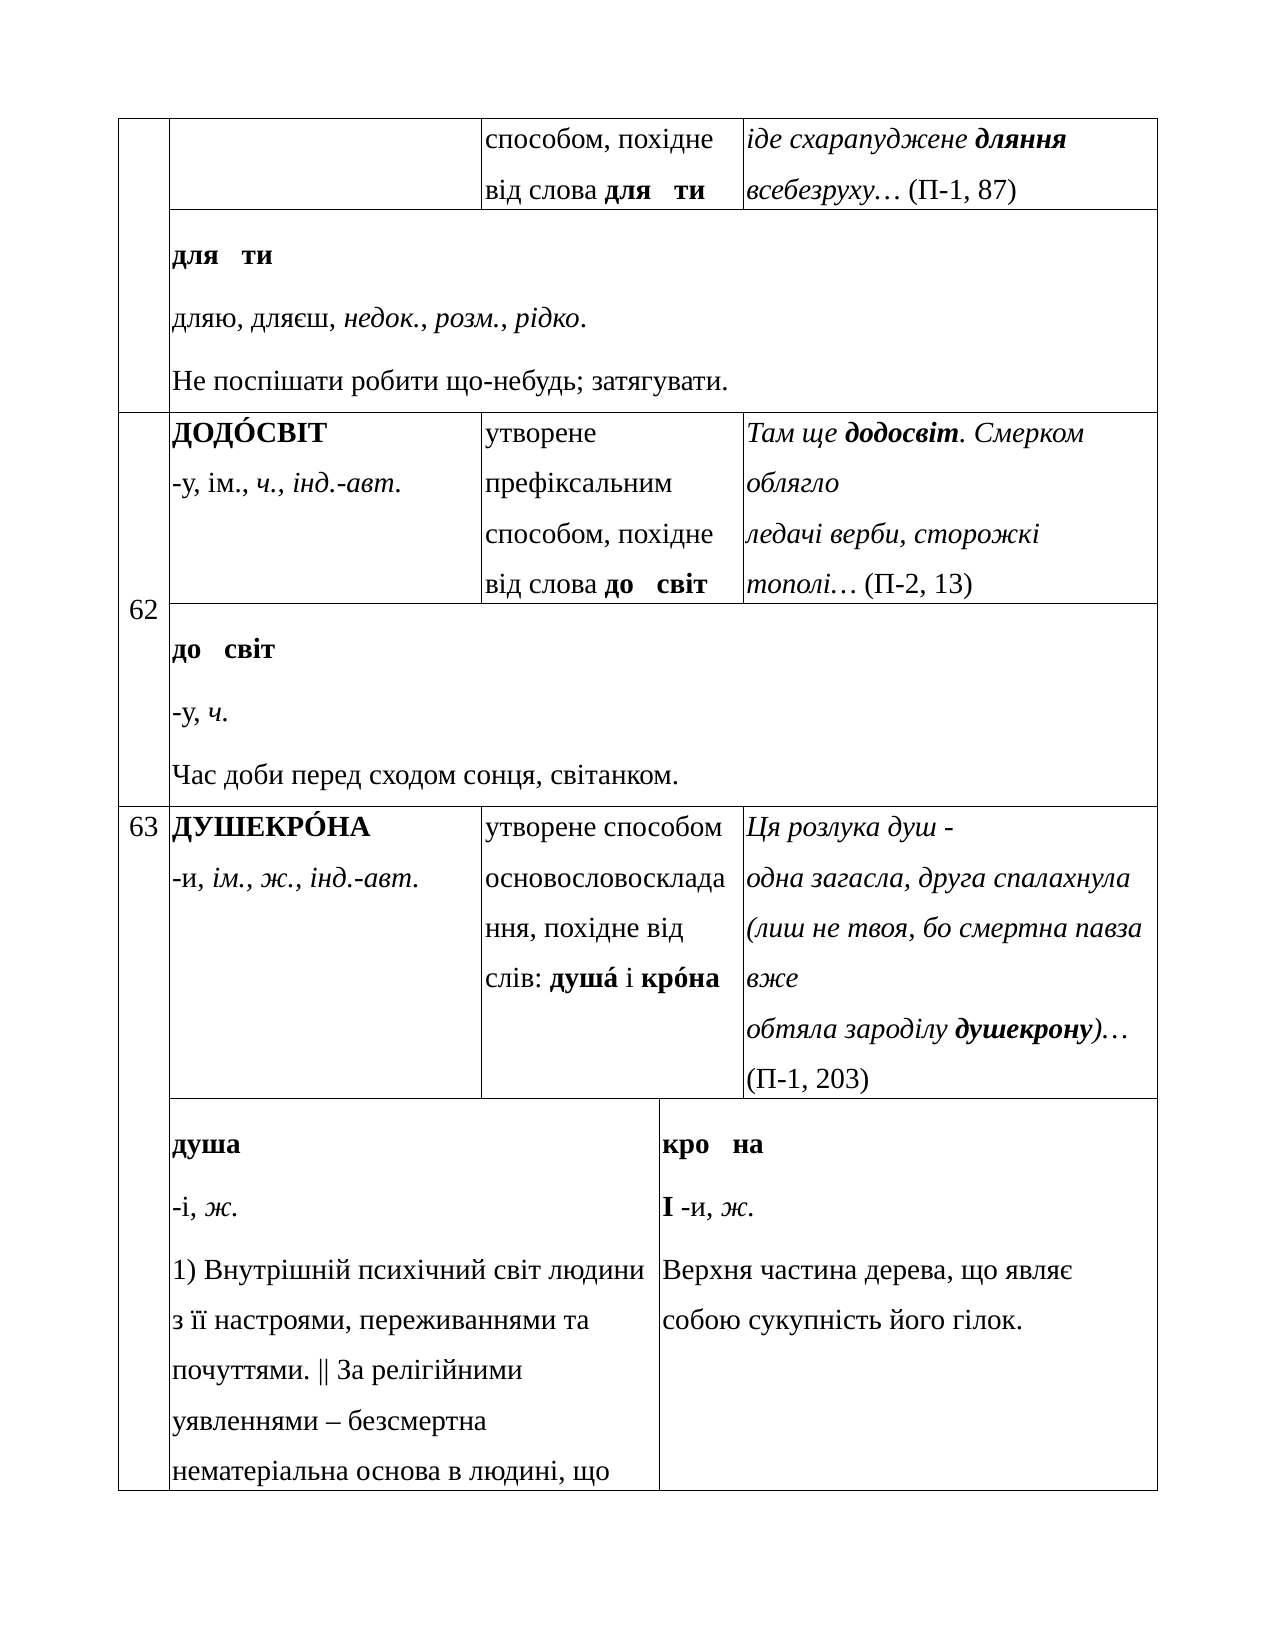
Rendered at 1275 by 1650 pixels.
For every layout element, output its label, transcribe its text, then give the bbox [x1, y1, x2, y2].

table_cell 62 [119, 413, 169, 806]
table_cell Ця розлука душ - одна загасла, друга спалахнула (лиш не твоя, бо смертна павза вже обтяла зароділу душекрону)… (П‑1, 203) [744, 807, 1157, 1098]
table_cell дляти дляю, дляєш, недок., розм., рідко. Не поспішати робити що-небудь; затягувати. [170, 210, 1157, 412]
table_cell досвіт -у, ч. Час доби перед сходом сонця, світанком. [170, 604, 1157, 806]
table_cell крона I -и, ж. Верхня частина дерева, що являє собою сукупність його гілок. [660, 1099, 1157, 1490]
table_cell [170, 119, 481, 208]
table_cell душа -і, ж. 1) Внутрішній психічний світ людини з її настроями, переживаннями та почуттями. || За релігійними уявленнями – безсмертна нематеріальна основа в людині, що [170, 1099, 659, 1490]
table_cell 63 [119, 807, 169, 1490]
table_cell іде схарапуджене дляння всебезруху… (П‑1, 87) [744, 119, 1157, 208]
table_cell Душекрóна -и, ім., ж., інд.-авт. [170, 807, 481, 1098]
table_cell способом, похідне від слова дляти [482, 119, 743, 208]
table_cell Додóсвіт -у, ім., ч., інд.-авт. [170, 413, 481, 603]
table_cell Там ще додосвіт. Смерком облягло ледачі верби, сторожкі тополі… (П‑2, 13) [744, 413, 1157, 603]
table_cell утворене способом основословоскладання, похідне від слів: душá і крóна [482, 807, 743, 1098]
table_cell [119, 119, 169, 412]
table_cell утворене префіксальним способом, похідне від слова досвіт [482, 413, 743, 603]
